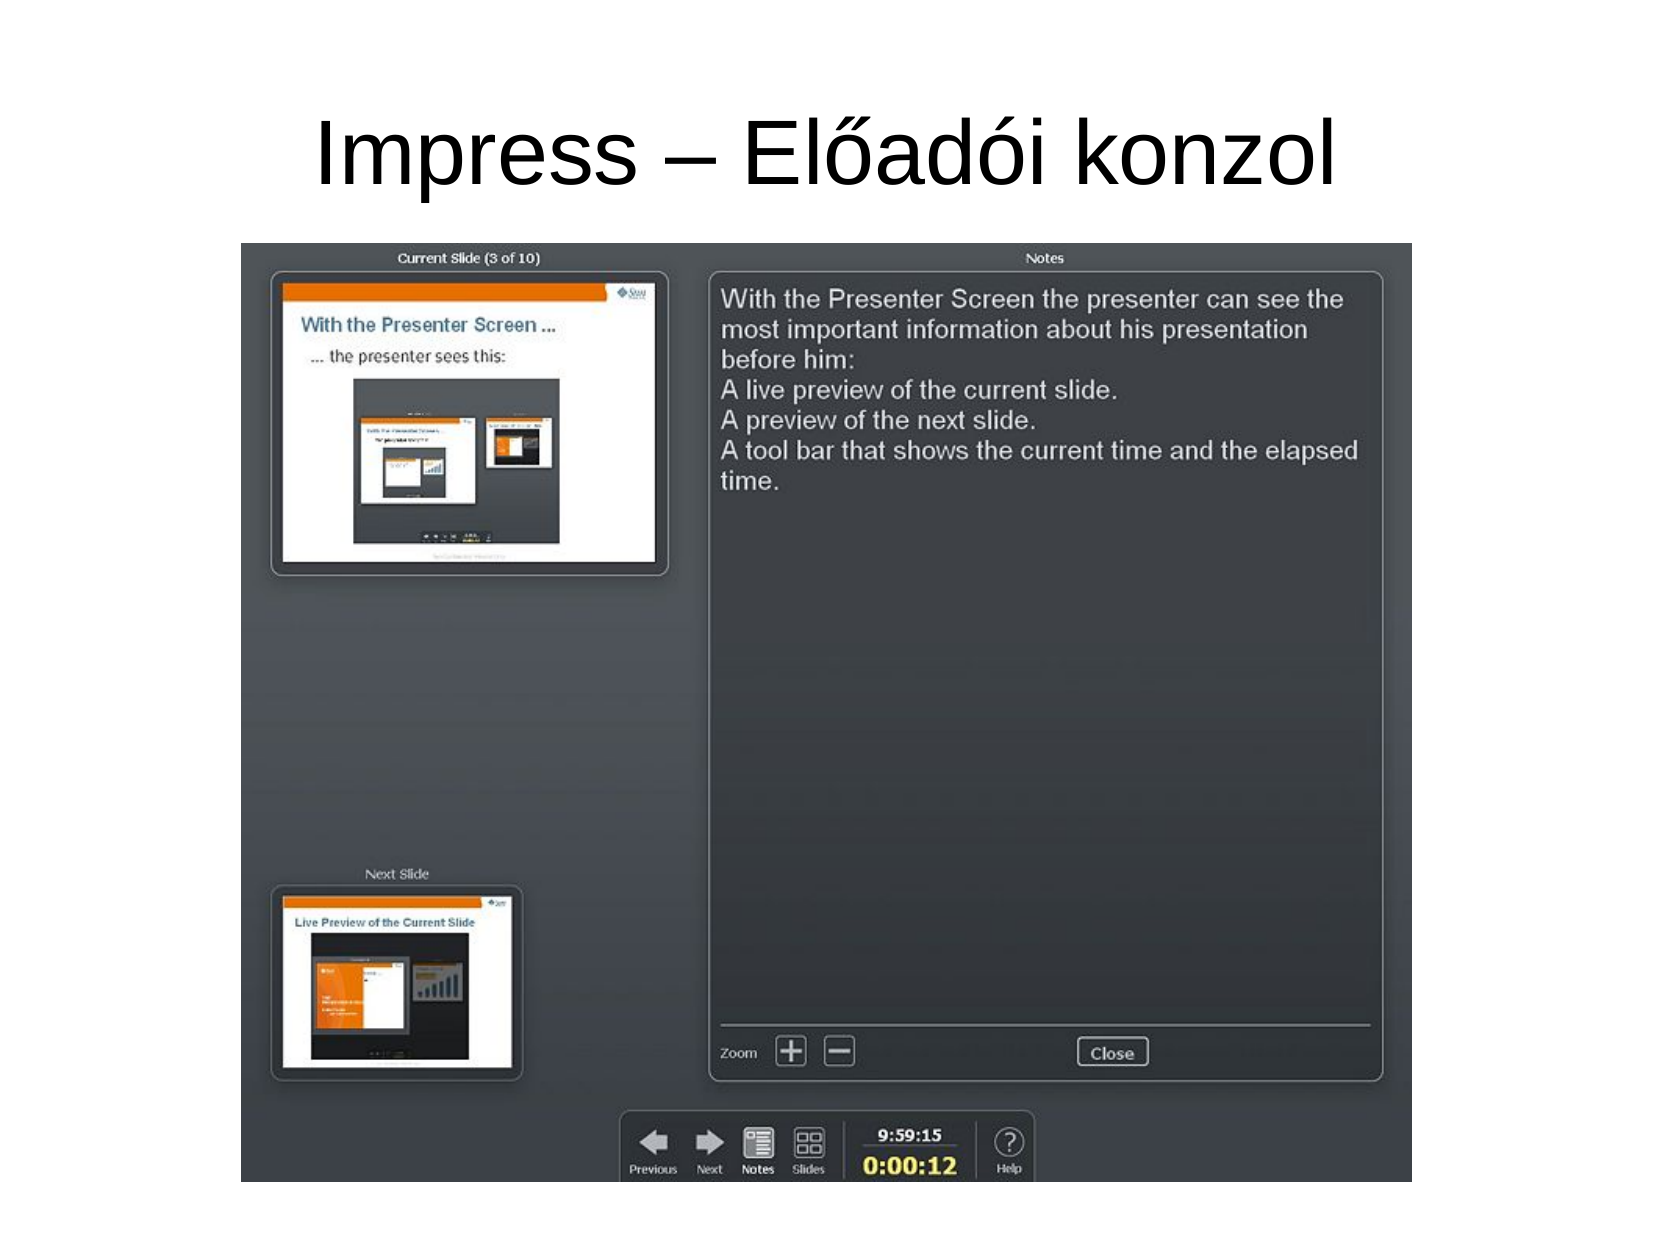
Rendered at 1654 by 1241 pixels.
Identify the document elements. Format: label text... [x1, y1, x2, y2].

picture [241, 243, 1412, 1182]
title Impress – Előadói konzol [82, 56, 1571, 250]
